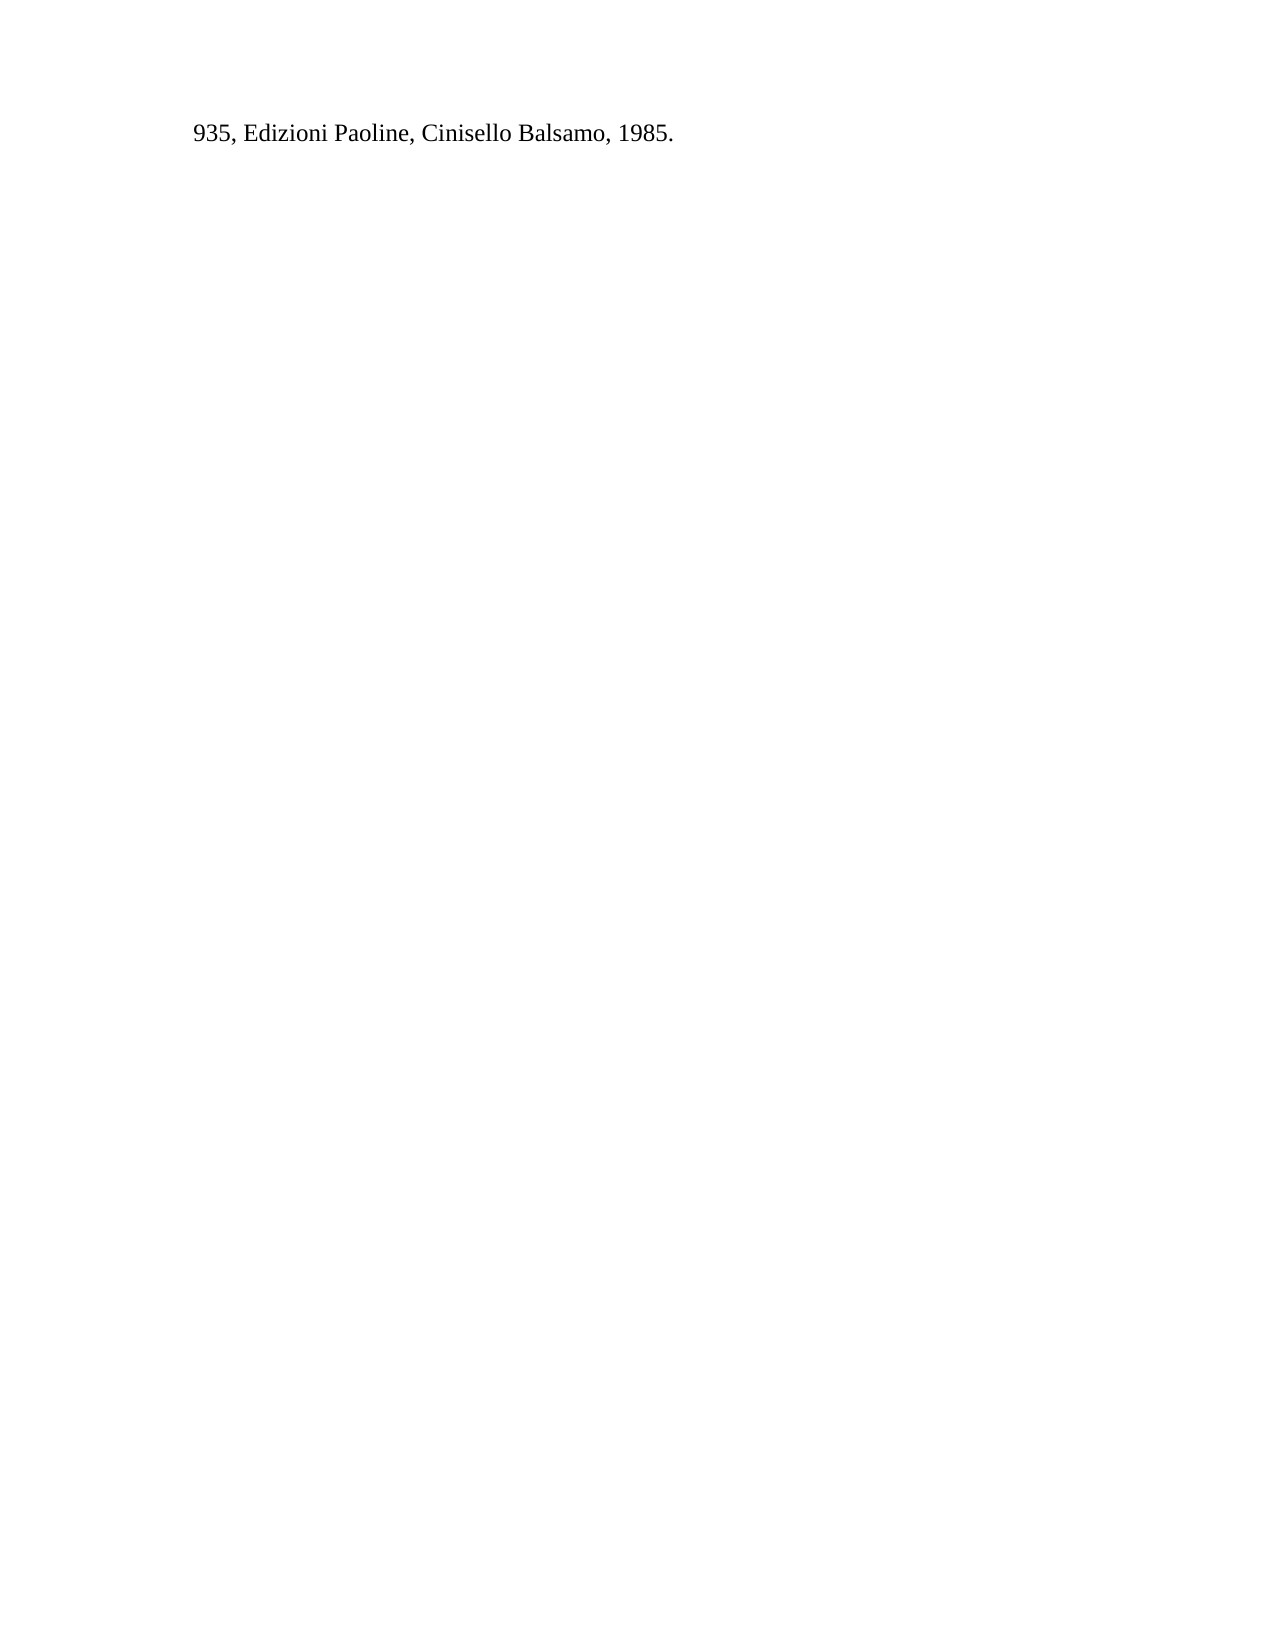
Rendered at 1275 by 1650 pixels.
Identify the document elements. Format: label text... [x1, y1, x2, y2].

text 935, Edizioni Paoline, Cinisello Balsamo, 1985. [118, 118, 1157, 147]
